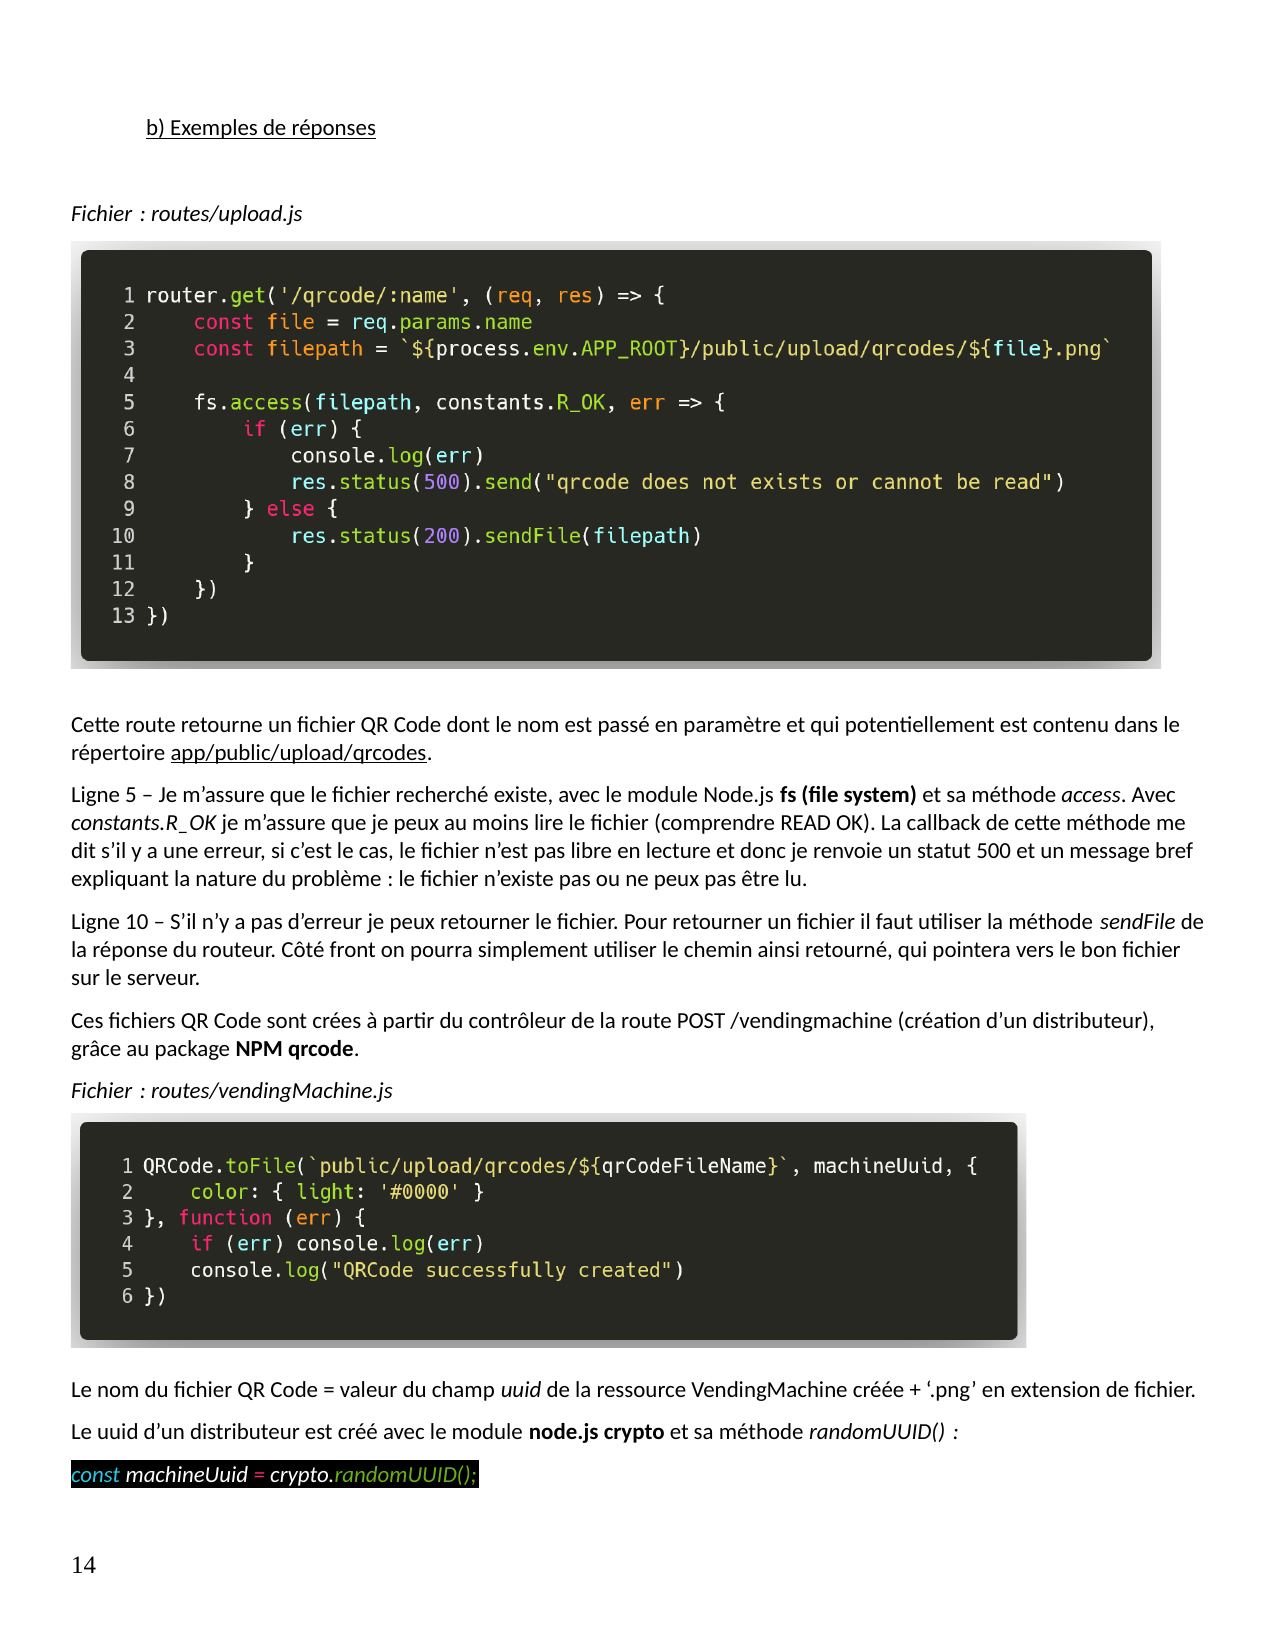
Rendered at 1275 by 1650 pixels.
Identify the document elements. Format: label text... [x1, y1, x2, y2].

text Ces fichiers QR Code sont crées à partir du contrôleur de la route POST /vendingmachine (création d’un distributeur), grâce au package NPM qrcode. [71, 1006, 1204, 1062]
text b) Exemples de réponses [71, 113, 1204, 141]
text const machineUuid = crypto.randomUUID(); [71, 1460, 1204, 1488]
text Le uuid d’un distributeur est créé avec le module node.js crypto et sa méthode randomUUID() : [71, 1417, 1204, 1445]
text Ligne 5 – Je m’assure que le fichier recherché existe, avec le module Node.js fs (file system) et sa méthode access. Avec constants.R_OK je m’assure que je peux au moins lire le fichier (comprendre READ OK). La callback de cette méthode me dit s’il y a une erreur, si c’est le cas, le fichier n’est pas libre en lecture et donc je renvoie un statut 500 et un message bref expliquant la nature du problème : le fichier n’existe pas ou ne peux pas être lu. [71, 781, 1204, 893]
text Le nom du fichier QR Code = valeur du champ uuid de la ressource VendingMachine créée + ‘.png’ en extension de fichier. [71, 1375, 1204, 1403]
text Ligne 10 – S’il n’y a pas d’erreur je peux retourner le fichier. Pour retourner un fichier il faut utiliser la méthode sendFile de la réponse du routeur. Côté front on pourra simplement utiliser le chemin ainsi retourné, qui pointera vers le bon fichier sur le serveur. [71, 907, 1204, 991]
picture [70, 1113, 1027, 1348]
picture [70, 241, 1162, 669]
text Fichier : routes/vendingMachine.js [71, 1076, 1204, 1104]
text Fichier : routes/upload.js [71, 199, 1204, 227]
text Cette route retourne un fichier QR Code dont le nom est passé en paramètre et qui potentiellement est contenu dans le répertoire app/public/upload/qrcodes. [71, 710, 1204, 766]
